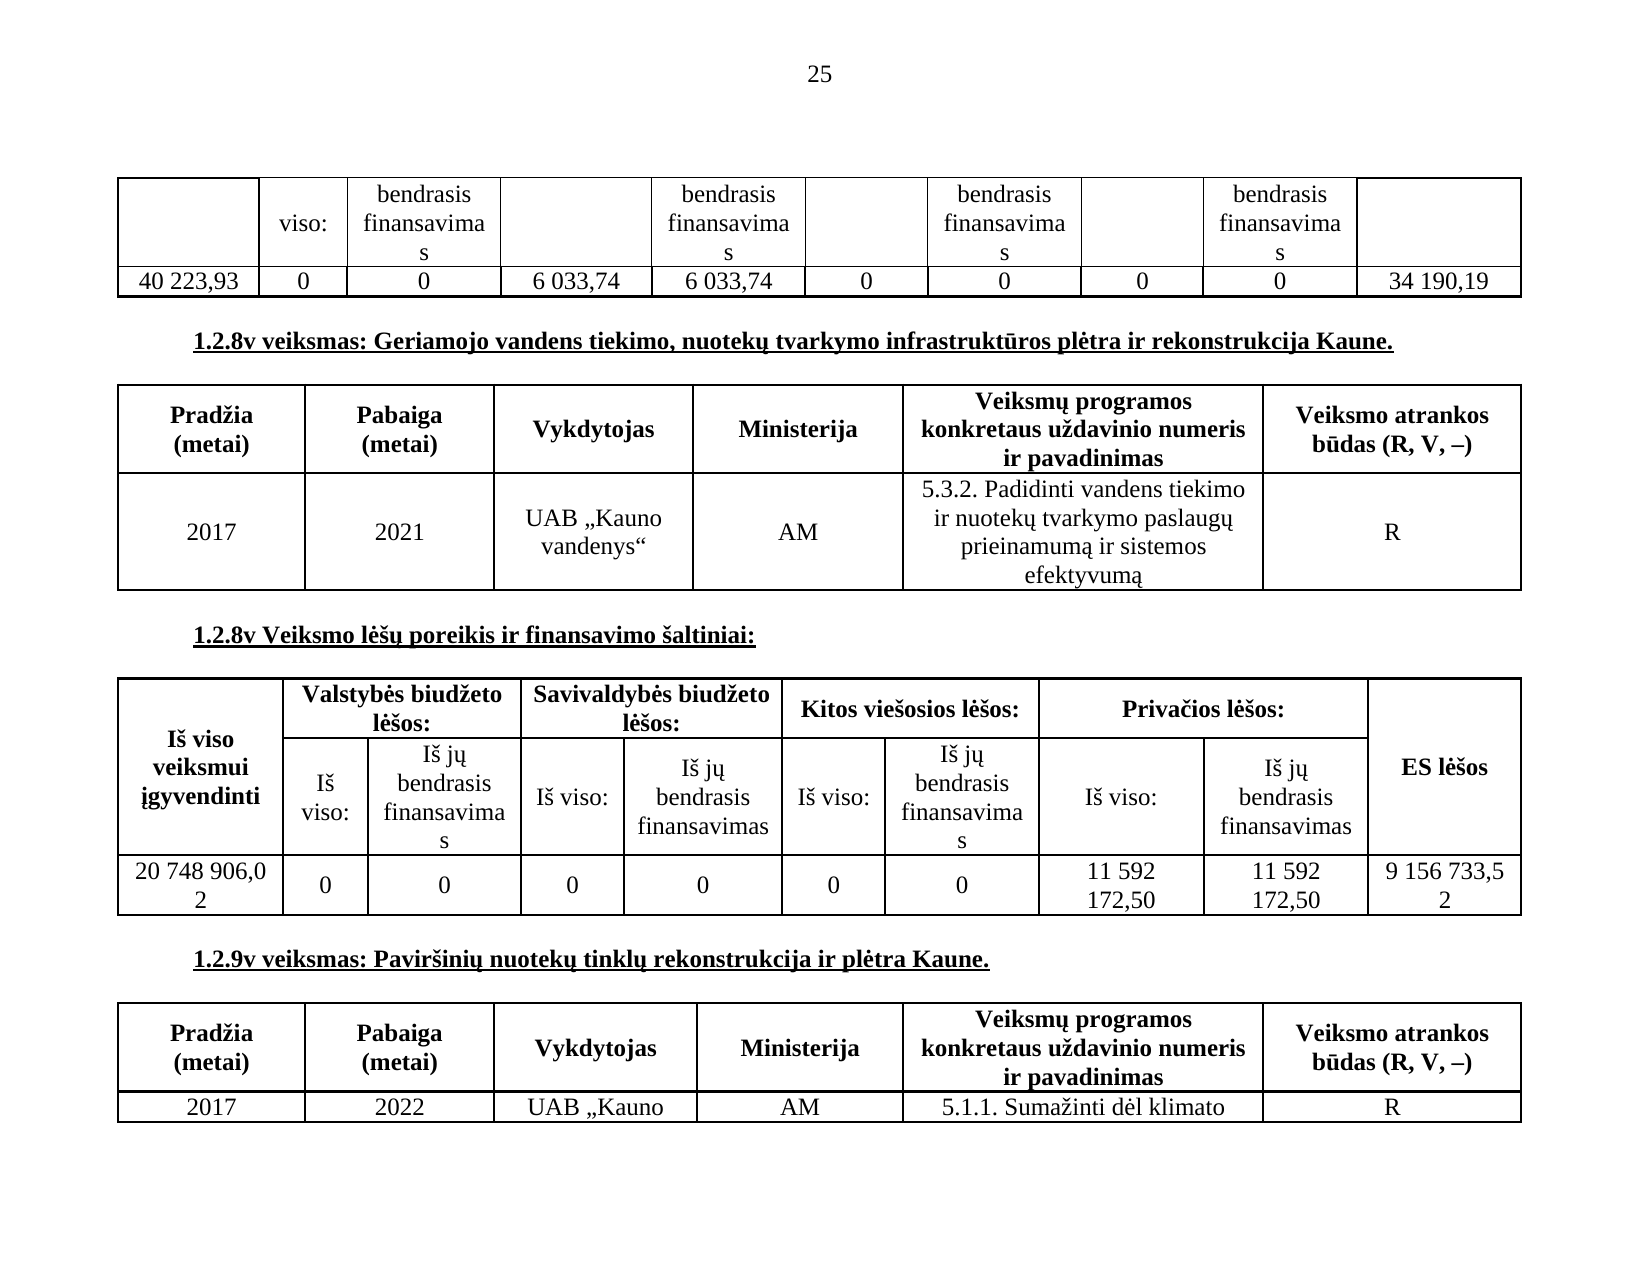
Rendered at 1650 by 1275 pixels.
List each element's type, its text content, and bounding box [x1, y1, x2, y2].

table_cell 0 [886, 856, 1038, 914]
table_header Kitos viešosios lėšos: [783, 680, 1038, 737]
table_cell 0 [284, 856, 367, 914]
table_cell Iš jų bendrasis finansavimas [625, 739, 781, 854]
table_cell 0 [522, 856, 623, 914]
text 1.2.8v Veiksmo lėšų poreikis ir finansavimo šaltiniai: [118, 620, 1521, 649]
table_cell 6 033,74 [502, 267, 651, 295]
table_header Savivaldybės biudžeto lėšos: [522, 680, 781, 737]
table_cell 0 [1082, 267, 1202, 295]
table_header Veiksmų programos konkretaus uždavinio numeris ir pavadinimas [904, 386, 1262, 472]
table_header Valstybės biudžeto lėšos: [284, 680, 520, 737]
table_cell UAB „Kauno [495, 1093, 696, 1121]
table_cell Iš jų bendrasis finansavimas [1205, 739, 1367, 854]
table_header Pabaiga (metai) [306, 1004, 493, 1090]
table_cell 2017 [119, 474, 304, 589]
table_header [119, 179, 258, 266]
table_cell 0 [369, 856, 520, 914]
table_cell 2021 [306, 474, 493, 589]
table_cell viso: [260, 178, 347, 266]
table_header Veiksmų programos konkretaus uždavinio numeris ir pavadinimas [904, 1004, 1262, 1090]
table_cell 0 [929, 267, 1080, 295]
table_cell 2017 [119, 1093, 304, 1121]
table_cell Iš jų bendrasis finansavimas [886, 739, 1038, 854]
table_cell 5.3.2. Padidinti vandens tiekimo ir nuotekų tvarkymo paslaugų prieinamumą ir sistemos efektyvumą [904, 474, 1262, 589]
table_cell 0 [1204, 267, 1356, 295]
table_cell 20 748 906,02 [119, 856, 282, 914]
table_cell [501, 178, 651, 266]
table_cell R [1264, 1093, 1520, 1121]
table_header Veiksmo atrankos būdas (R, V, –) [1264, 1004, 1520, 1090]
table_cell 6 033,74 [653, 267, 804, 295]
table_cell bendrasis finansavimas [348, 178, 500, 266]
table_cell 2022 [306, 1093, 493, 1121]
table_cell bendrasis finansavimas [928, 178, 1081, 266]
table_cell 34 190,19 [1358, 267, 1520, 295]
table_cell AM [694, 474, 902, 589]
table_cell Iš viso: [783, 739, 884, 854]
table_header [1358, 179, 1520, 266]
table_header Vykdytojas [495, 386, 692, 472]
table_cell 0 [625, 856, 781, 914]
table_header Pradžia (metai) [119, 1004, 304, 1090]
table_header Ministerija [698, 1004, 902, 1090]
table_header Ministerija [694, 386, 902, 472]
table_cell 40 223,93 [119, 267, 258, 295]
table_cell Iš viso: [1040, 739, 1203, 854]
table_cell Iš jų bendrasis finansavimas [369, 739, 520, 854]
table_header Iš viso veiksmui įgyvendinti [119, 680, 282, 854]
table_cell AM [698, 1093, 902, 1121]
table_header Privačios lėšos: [1040, 680, 1367, 737]
text 1.2.9v veiksmas: Paviršinių nuotekų tinklų rekonstrukcija ir plėtra Kaune. [118, 944, 1521, 973]
table_cell Iš viso: [284, 739, 367, 854]
table_header ES lėšos [1369, 680, 1520, 854]
table_cell UAB „Kauno vandenys“ [495, 474, 692, 589]
table_cell 0 [806, 267, 927, 295]
table_cell [1082, 178, 1203, 266]
table_header Vykdytojas [495, 1004, 696, 1090]
table_cell bendrasis finansavimas [652, 178, 805, 266]
table_cell 11 592 172,50 [1040, 856, 1203, 914]
table_cell Iš viso: [522, 739, 623, 854]
table_cell 0 [260, 267, 346, 295]
table_cell [806, 178, 927, 266]
table_cell bendrasis finansavimas [1204, 178, 1356, 266]
table_cell 9 156 733,52 [1369, 856, 1520, 914]
table_header Pabaiga (metai) [306, 386, 493, 472]
table_cell R [1264, 474, 1520, 589]
table_cell 5.1.1. Sumažinti dėl klimato [904, 1093, 1262, 1121]
table_cell 0 [348, 267, 500, 295]
text 1.2.8v veiksmas: Geriamojo vandens tiekimo, nuotekų tvarkymo infrastruktūros plėtra ir rekonstrukcija Kaune. [118, 326, 1521, 355]
table_cell 11 592 172,50 [1205, 856, 1367, 914]
table_header Pradžia (metai) [119, 386, 304, 472]
table_cell 0 [783, 856, 884, 914]
table_header Veiksmo atrankos būdas (R, V, –) [1264, 386, 1520, 472]
